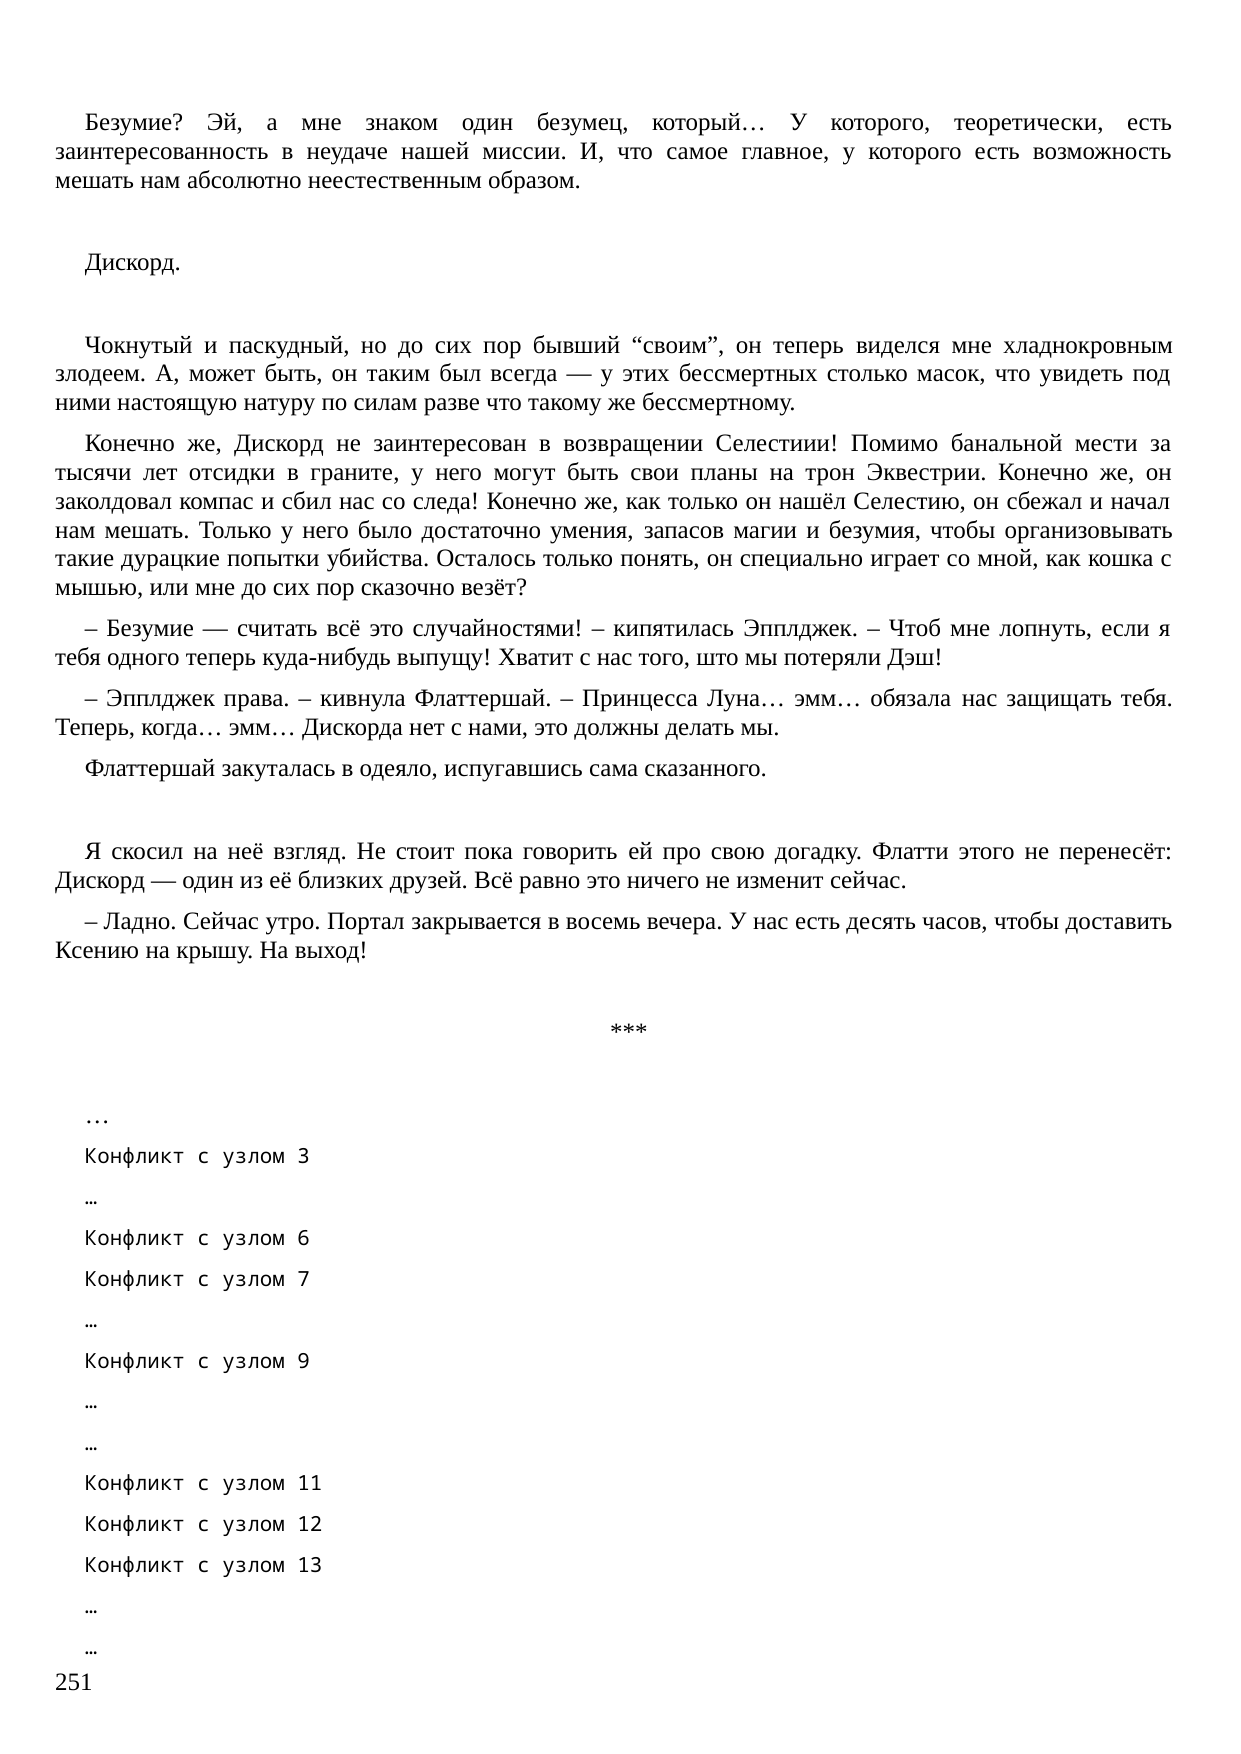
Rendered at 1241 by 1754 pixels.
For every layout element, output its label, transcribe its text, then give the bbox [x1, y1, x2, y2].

text Дискорд. [55, 247, 1173, 276]
text Безумие? Эй, а мне знаком один безумец, который… У которого, теоретически, есть заинтересованность в неудаче нашей миссии. И, что самое главное, у которого есть возможность мешать нам абсолютно неестественным образом. [55, 107, 1173, 193]
text Конфликт с узлом 13 [55, 1550, 1173, 1579]
text – Ладно. Сейчас утро. Портал закрывается в восемь вечера. У нас есть десять часов, чтобы доставить Ксению на крышу. На выход! [55, 906, 1173, 963]
text Конфликт с узлом 6 [55, 1223, 1173, 1251]
text *** [55, 1017, 1173, 1046]
text Конфликт с узлом 12 [55, 1509, 1173, 1538]
text Конфликт с узлом 11 [55, 1468, 1173, 1497]
text … [55, 1182, 1173, 1210]
text Конфликт с узлом 7 [55, 1264, 1173, 1292]
text Конфликт с узлом 3 [55, 1141, 1173, 1169]
text … [55, 1100, 1173, 1128]
text … [55, 1387, 1173, 1415]
text Чокнутый и паскудный, но до сих пор бывший “своим”, он теперь виделся мне хладнокровным злодеем. А, может быть, он таким был всегда — у этих бессмертных столько масок, что увидеть под ними настоящую натуру по силам разве что такому же бессмертному. [55, 330, 1173, 416]
text Я скосил на неё взгляд. Не стоит пока говорить ей про свою догадку. Флатти этого не перенесёт: Дискорд — один из её близких друзей. Всё равно это ничего не изменит сейчас. [55, 836, 1173, 893]
text Флаттершай закуталась в одеяло, испугавшись сама сказанного. [55, 753, 1173, 782]
text … [55, 1632, 1173, 1661]
text Конечно же, Дискорд не заинтересован в возвращении Селестиии! Помимо банальной мести за тысячи лет отсидки в граните, у него могут быть свои планы на трон Эквестрии. Конечно же, он заколдовал компас и сбил нас со следа! Конечно же, как только он нашёл Селестию, он сбежал и начал нам мешать. Только у него было достаточно умения, запасов магии и безумия, чтобы организовывать такие дурацкие попытки убийства. Осталось только понять, он специально играет со мной, как кошка с мышью, или мне до сих пор сказочно везёт? [55, 428, 1173, 601]
text – Эпплджек права. – кивнула Флаттершай. – Принцесса Луна… эмм… обязала нас защищать тебя. Теперь, когда… эмм… Дискорда нет с нами, это должны делать мы. [55, 683, 1173, 741]
text … [55, 1591, 1173, 1620]
text – Безумие — считать всё это случайностями! – кипятилась Эпплджек. – Чтоб мне лопнуть, если я тебя одного теперь куда-нибудь выпущу! Хватит с нас того, што мы потеряли Дэш! [55, 613, 1173, 671]
text Конфликт с узлом 9 [55, 1346, 1173, 1374]
text … [55, 1305, 1173, 1333]
text … [55, 1428, 1173, 1456]
